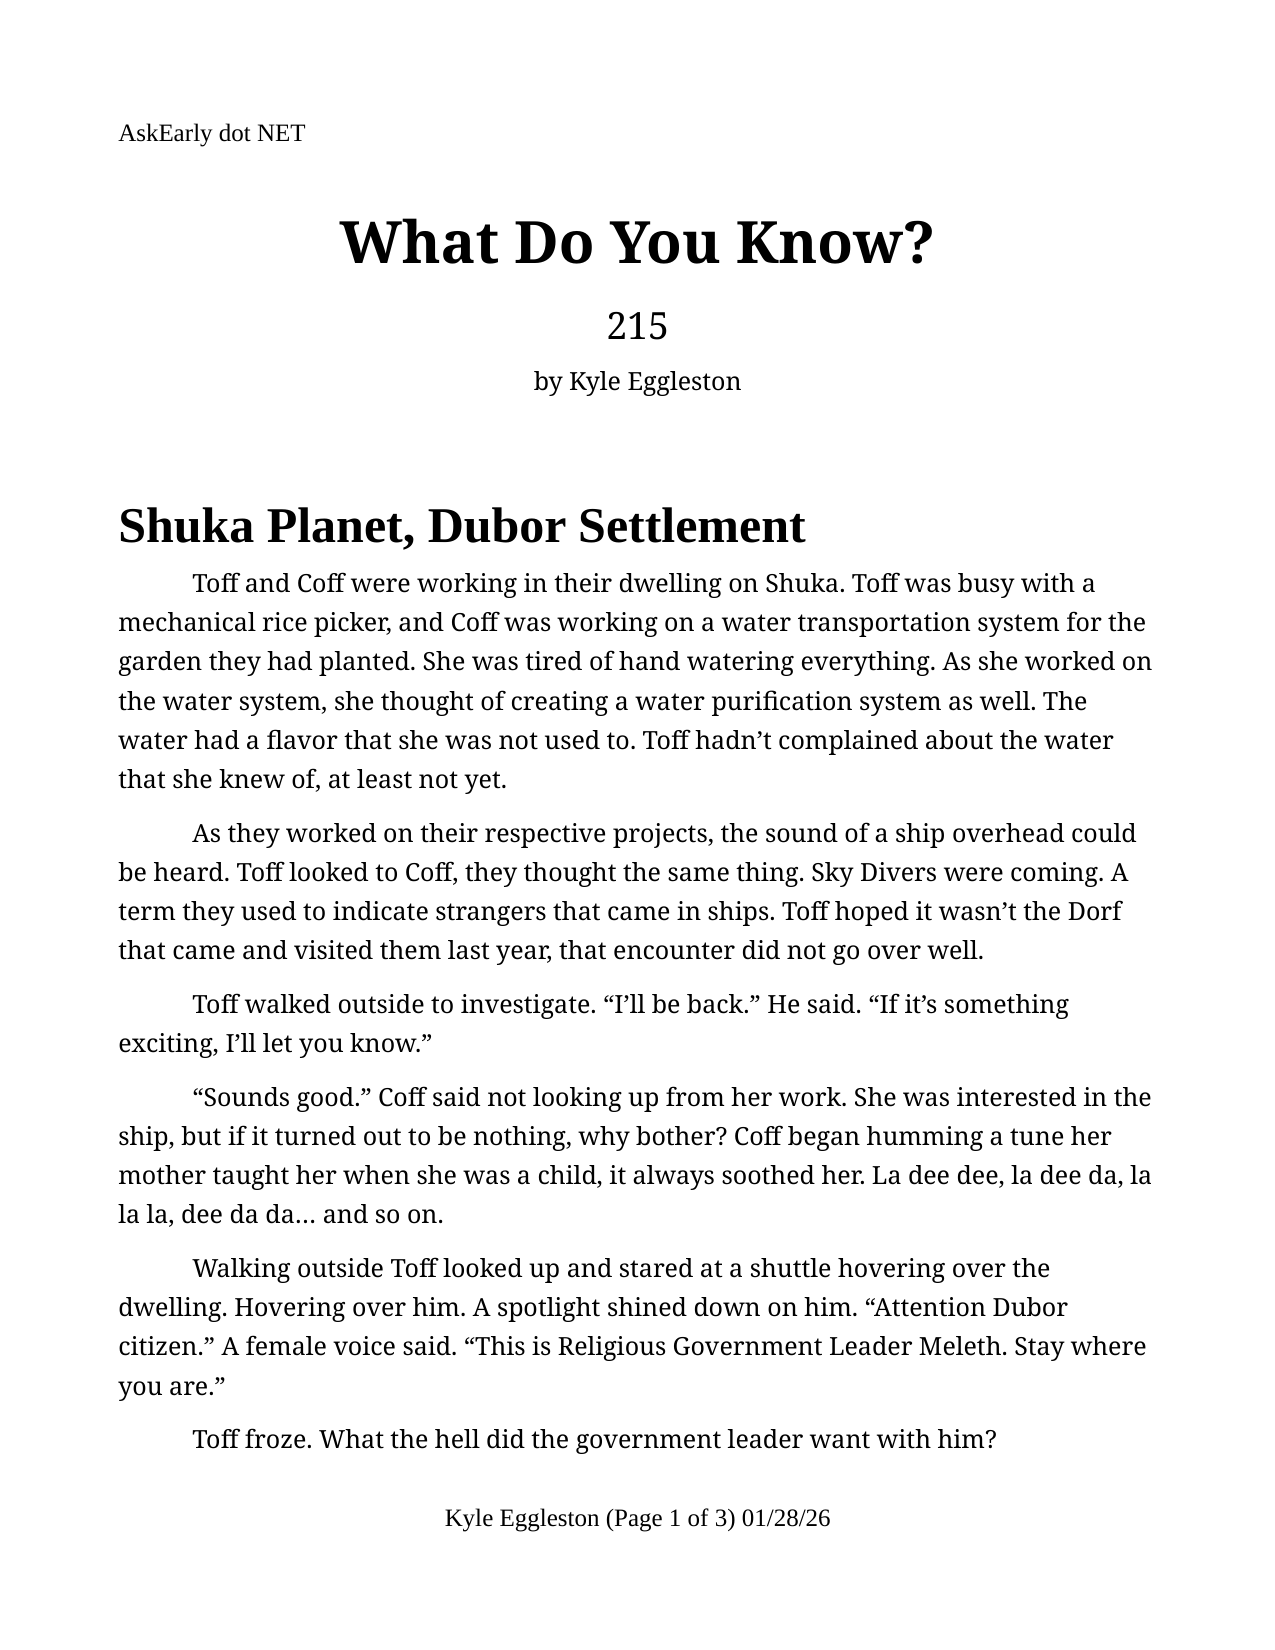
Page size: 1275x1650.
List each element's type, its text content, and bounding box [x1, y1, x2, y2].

text “Sounds good.” Coff said not looking up from her work. She was interested in the ship, but if it turned out to be nothing, why bother? Coff began humming a tune her mother taught her when she was a child, it always soothed her. La dee dee, la dee da, la la la, dee da da… and so on. [118, 1079, 1157, 1231]
text Toff walked outside to investigate. “I’ll be back.” He said. “If it’s something exciting, I’ll let you know.” [118, 986, 1157, 1060]
text As they worked on their respective projects, the sound of a ship overhead could be heard. Toff looked to Coff, they thought the same thing. Sky Divers were coming. A term they used to indicate strangers that came in ships. Toff hoped it wasn’t the Dorf that came and visited them last year, that encounter did not go over well. [118, 815, 1157, 967]
text Toff froze. What the hell did the government leader want with him? [118, 1422, 1157, 1456]
subtitle Shuka Planet, Dubor Settlement [118, 496, 1157, 553]
subtitle 215 [118, 299, 1157, 351]
text by Kyle Eggleston [118, 363, 1157, 397]
title What Do You Know? [118, 201, 1157, 281]
text Toff and Coff were working in their dwelling on Shuka. Toff was busy with a mechanical rice picker, and Coff was working on a water transportation system for the garden they had planted. She was tired of hand watering everything. As she worked on the water system, she thought of creating a water purification system as well. The water had a flavor that she was not used to. Toff hadn’t complained about the water that she knew of, at least not yet. [118, 566, 1157, 796]
text Walking outside Toff looked up and stared at a shuttle hovering over the dwelling. Hovering over him. A spotlight shined down on him. “Attention Dubor citizen.” A female voice said. “This is Religious Government Leader Meleth. Stay where you are.” [118, 1251, 1157, 1402]
